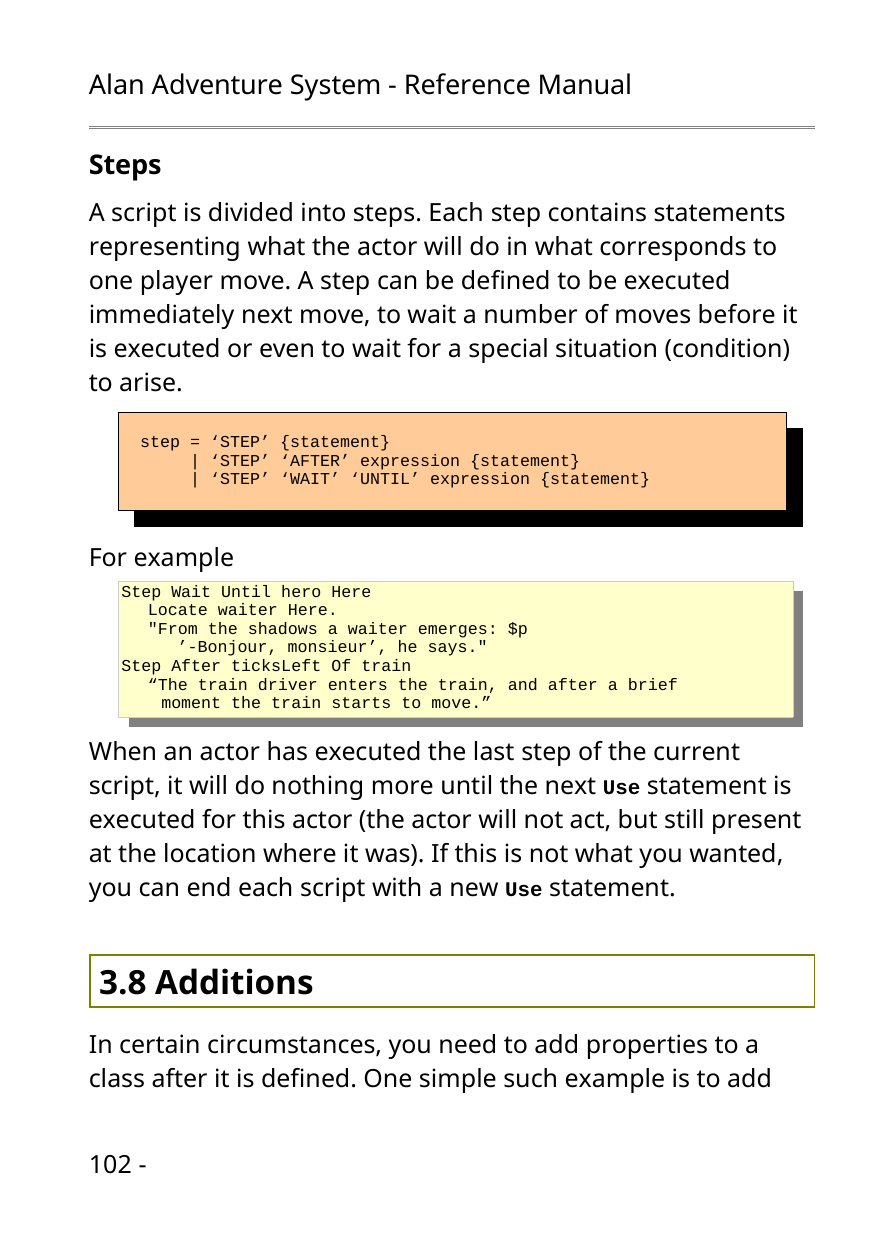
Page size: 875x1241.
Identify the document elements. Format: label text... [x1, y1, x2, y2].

text In certain circumstances, you need to add properties to a class after it is defined. One simple such example is to add [88, 1027, 815, 1095]
text For example [88, 540, 815, 574]
text step = ‘STEP’ {statement} | ‘STEP’ ‘AFTER’ expression {statement} | ‘STEP’ ‘WAIT’ ‘UNTIL’ expression {statement} [119, 413, 786, 510]
subtitle Additions [91, 956, 814, 1006]
text "From the shadows a waiter emerges: $p ’-Bonjour, monsieur’, he says." [119, 618, 793, 655]
text Step Wait Until hero Here Locate waiter Here. [119, 582, 793, 618]
subtitle Steps [88, 146, 815, 182]
text Step After ticksLeft Of train “The train driver enters the train, and after a brief moment the train starts to move.” [119, 655, 793, 717]
text When an actor has executed the last step of the current script, it will do noth­ing more until the next Use statement is executed for this actor (the actor will not act, but still present at the location where it was). If this is not what you wanted, you can end each script with a new Use statement. [88, 734, 815, 903]
text A script is divided into steps. Each step contains statements representing what the actor will do in what corresponds to one player move. A step can be de­fined to be executed immediately next move, to wait a number of moves be­fore it is executed or even to wait for a special situation (condition) to arise. [88, 195, 815, 399]
